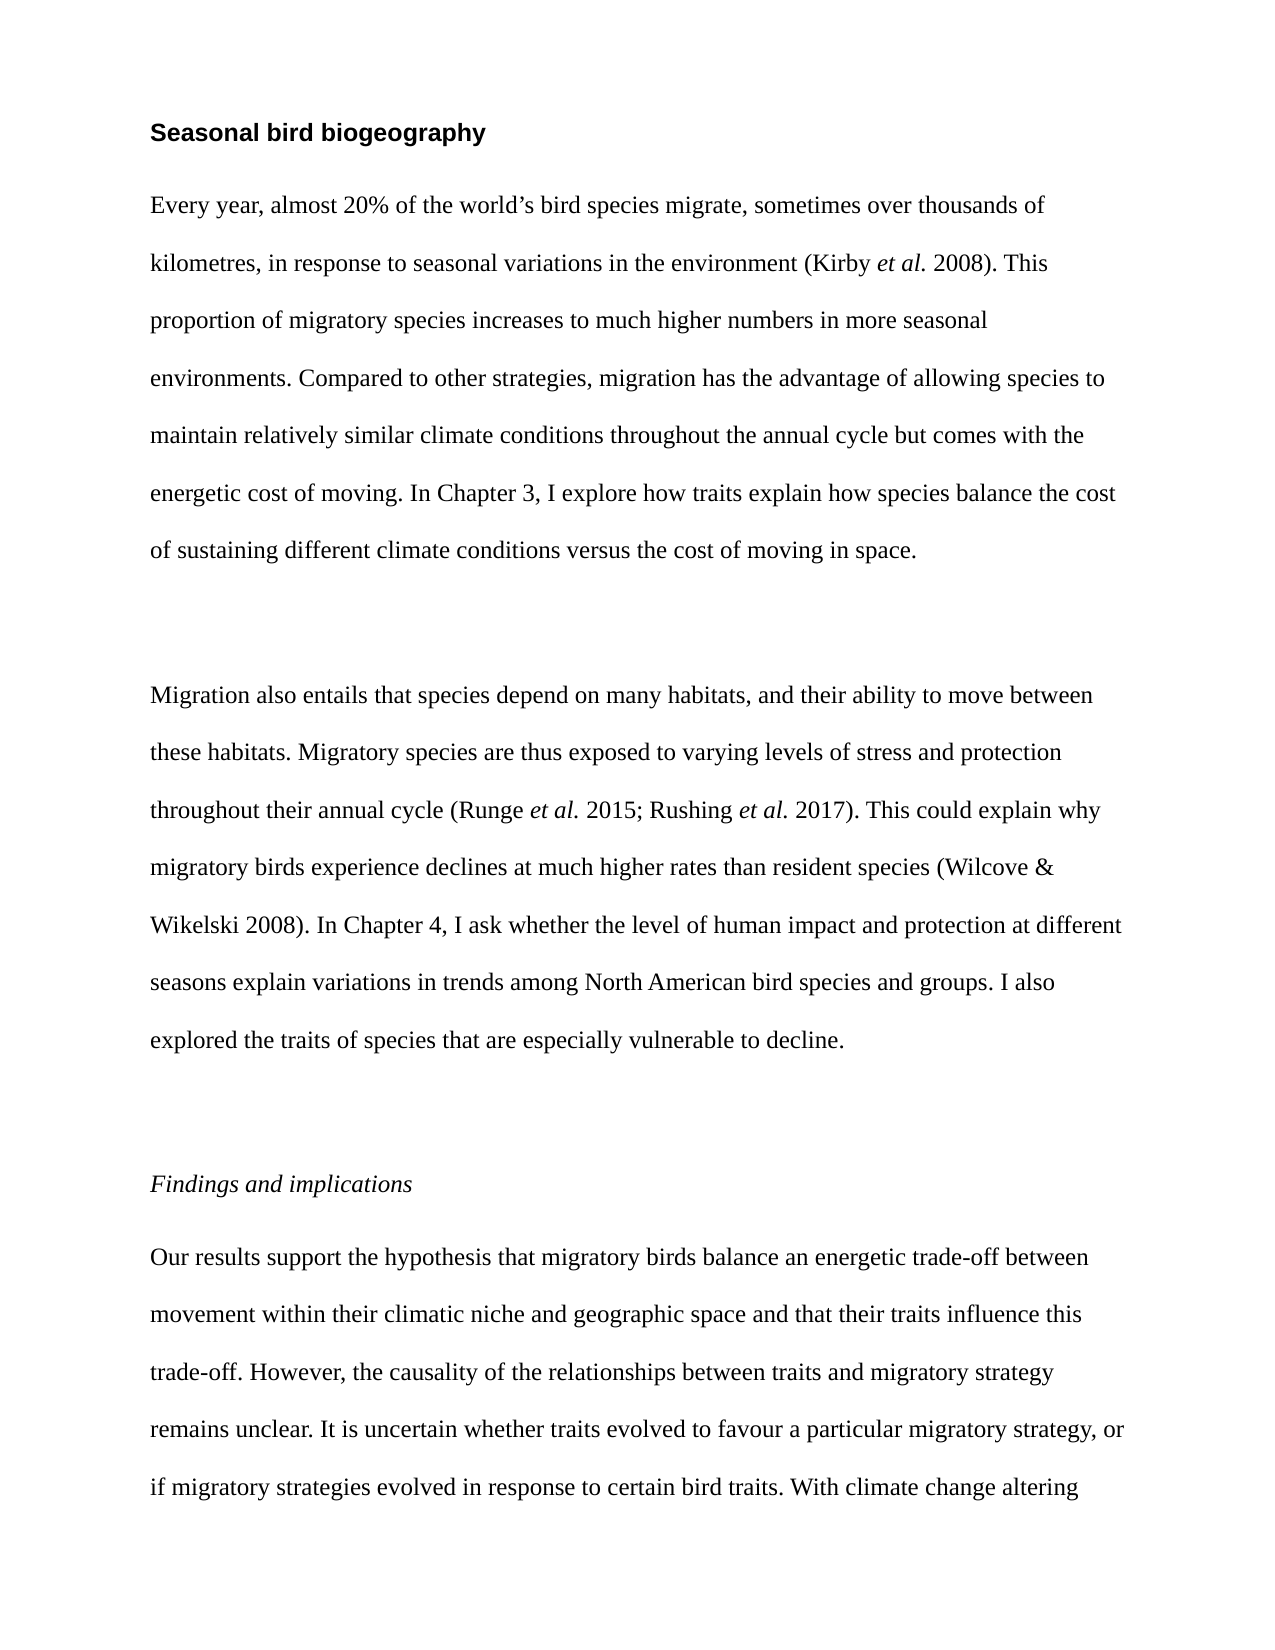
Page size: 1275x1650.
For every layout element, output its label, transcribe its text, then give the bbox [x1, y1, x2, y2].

text Migration also entails that species depend on many habitats, and their ability to move between these habitats. Migratory species are thus exposed to varying levels of stress and protection throughout their annual cycle (Runge et al. 2015; Rushing et al. 2017). This could explain why migratory birds experience declines at much higher rates than resident species (Wilcove & Wikelski 2008). In Chapter 4, I ask whether the level of human impact and protection at different seasons explain variations in trends among North American bird species and groups. I also explored the traits of species that are especially vulnerable to decline. [150, 680, 1125, 1054]
text Our results support the hypothesis that migratory birds balance an energetic trade-off between movement within their climatic niche and geographic space and that their traits influence this trade-off. However, the causality of the relationships between traits and migratory strategy remains unclear. It is uncertain whether traits evolved to favour a particular migratory strategy, or if migratory strategies evolved in response to certain bird traits. With climate change altering [150, 1242, 1125, 1500]
text Findings and implications [150, 1169, 1125, 1198]
text Every year, almost 20% of the world’s bird species migrate, sometimes over thousands of kilometres, in response to seasonal variations in the environment (Kirby et al. 2008). This proportion of migratory species increases to much higher numbers in more seasonal environments. Compared to other strategies, migration has the advantage of allowing species to maintain relatively similar climate conditions throughout the annual cycle but comes with the energetic cost of moving. In Chapter 3, I explore how traits explain how species balance the cost of sustaining different climate conditions versus the cost of moving in space. [150, 190, 1125, 564]
subtitle Seasonal bird biogeography [150, 118, 1125, 147]
